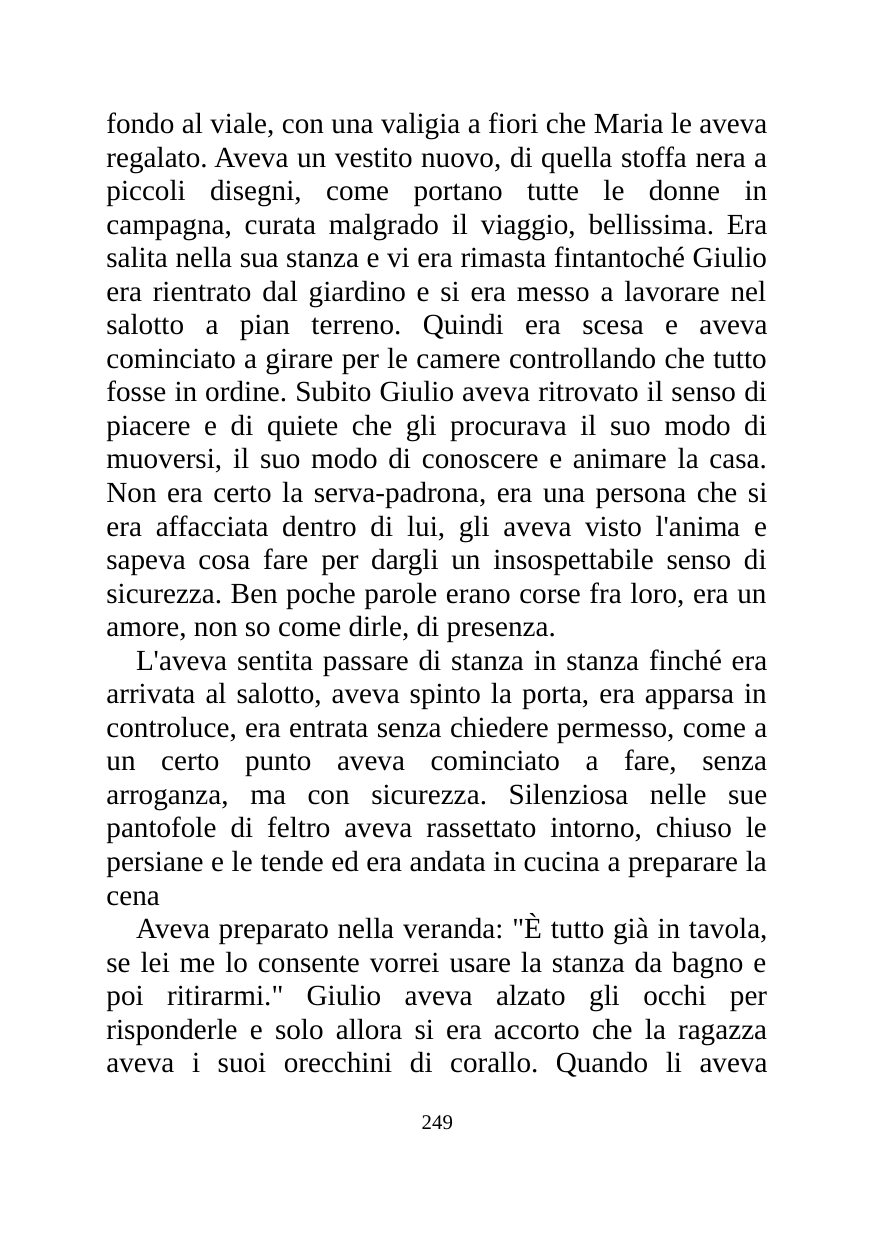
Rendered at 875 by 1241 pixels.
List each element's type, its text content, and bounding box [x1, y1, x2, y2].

text fondo al viale, con una valigia a fiori che Maria le aveva regalato. Aveva un vestito nuovo, di quella stoffa nera a piccoli disegni, come portano tutte le donne in campagna, curata malgrado il viaggio, bellissima. Era salita nella sua stanza e vi era rimasta fintantoché Giulio era rientrato dal giardino e si era messo a lavorare nel salotto a pian terreno. Quindi era scesa e aveva cominciato a girare per le camere controllando che tutto fosse in ordine. Subito Giulio aveva ritrovato il senso di piacere e di quiete che gli procurava il suo modo di muoversi, il suo modo di conoscere e animare la casa. Non era certo la serva-padrona, era una persona che si era affacciata dentro di lui, gli aveva visto l'anima e sapeva cosa fare per dargli un insospettabile senso di sicurezza. Ben poche parole erano corse fra loro, era un amore, non so come dirle, di presenza. [106, 106, 768, 643]
text L'aveva sentita passare di stanza in stanza finché era arrivata al salotto, aveva spinto la porta, era apparsa in controluce, era entrata senza chiedere permesso, come a un certo punto aveva cominciato a fare, senza arroganza, ma con sicurezza. Silenziosa nelle sue pantofole di feltro aveva rassettato intorno, chiuso le persiane e le tende ed era andata in cucina a preparare la cena [106, 643, 768, 911]
text Aveva preparato nella veranda: "È tutto già in tavola, se lei me lo consente vorrei usare la stanza da bagno e poi ritirarmi." Giulio aveva alzato gli occhi per risponderle e solo allora si era accorto che la ragazza aveva i suoi orecchini di corallo. Quando li aveva [106, 911, 768, 1079]
